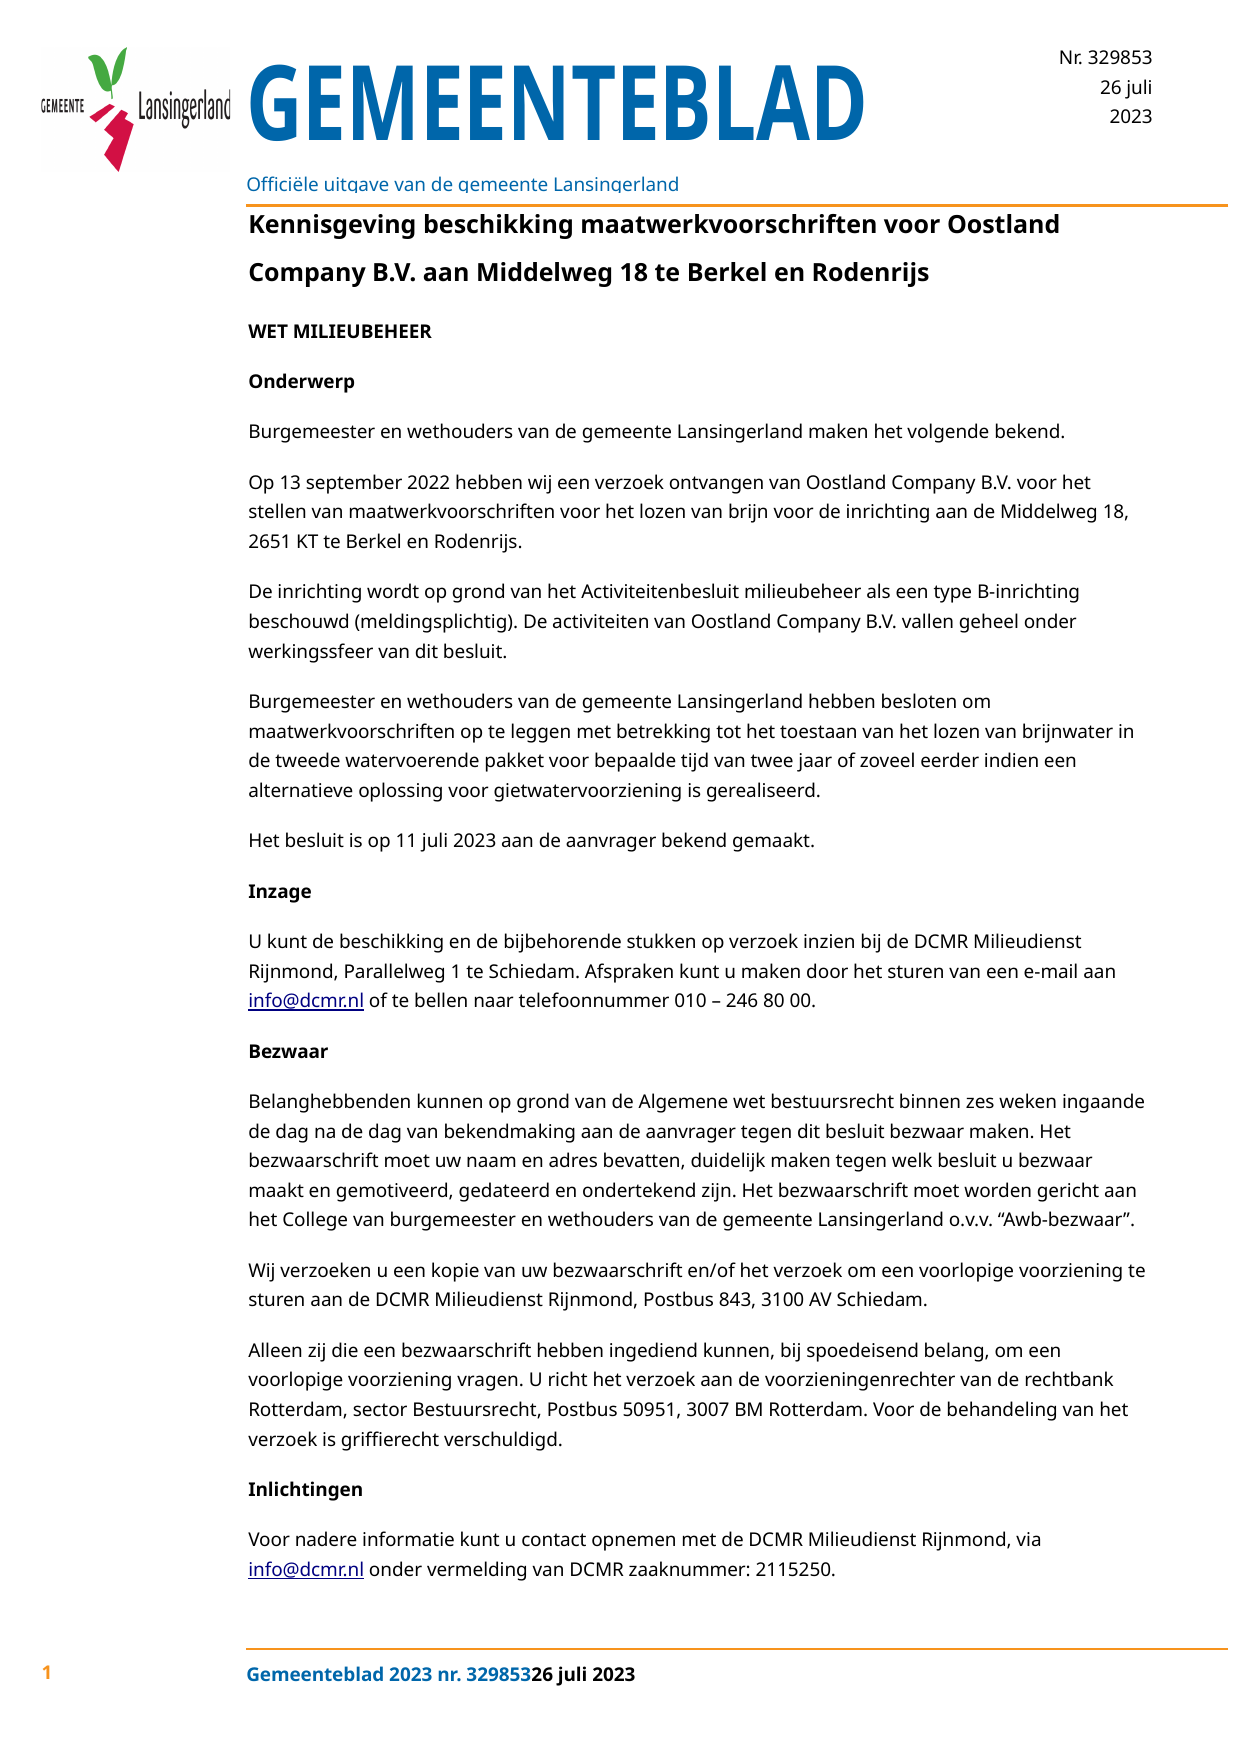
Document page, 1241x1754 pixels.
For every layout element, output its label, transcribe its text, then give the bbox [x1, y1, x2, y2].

text Inzage [248, 878, 1152, 904]
text Burgemeester en wethouders van de gemeente Lansingerland maken het volgende bekend. [248, 419, 1152, 444]
text Alleen zij die een bezwaarschrift hebben ingediend kunnen, bij spoedeisend belang, om een voorlopige voorziening vragen. U richt het verzoek aan de voorzieningenrechter van de rechtbank Rotterdam, sector Bestuursrecht, Postbus 50951, 3007 BM Rotterdam. Voor de behandeling van het verzoek is griffierecht verschuldigd. [248, 1337, 1152, 1452]
text Kennisgeving beschikking maatwerkvoorschriften voor Oostland Company B.V. aan Middelweg 18 te Berkel en Rodenrijs [248, 207, 1152, 288]
text Op 13 september 2022 hebben wij een verzoek ontvangen van Oostland Company B.V. voor het stellen van maatwerkvoorschriften voor het lozen van brijn voor de inrichting aan de Middelweg 18, 2651 KT te Berkel en Rodenrijs. [248, 469, 1152, 554]
text Bezwaar [248, 1038, 1152, 1064]
text Belanghebbenden kunnen op grond van de Algemene wet bestuursrecht binnen zes weken ingaande de dag na de dag van bekendmaking aan de aanvrager tegen dit besluit bezwaar maken. Het bezwaarschrift moet uw naam en adres bevatten, duidelijk maken tegen welk besluit u bezwaar maakt en gemotiveerd, gedateerd en ondertekend zijn. Het bezwaarschrift moet worden gericht aan het College van burgemeester en wethouders van de gemeente Lansingerland o.v.v. “Awb-bezwaar”. [248, 1088, 1152, 1232]
text Burgemeester en wethouders van de gemeente Lansingerland hebben besloten om maatwerkvoorschriften op te leggen met betrekking tot het toestaan van het lozen van brijnwater in de tweede watervoerende pakket voor bepaalde tijd van twee jaar of zoveel eerder indien een alternatieve oplossing voor gietwatervoorziening is gerealiseerd. [248, 688, 1152, 803]
text Inlichtingen [248, 1476, 1152, 1502]
text U kunt de beschikking en de bijbehorende stukken op verzoek inzien bij de DCMR Milieudienst Rijnmond, Parallelweg 1 te Schiedam. Afspraken kunt u maken door het sturen van een e-mail aan info@dcmr.nl of te bellen naar telefoonnummer 010 – 246 80 00. [248, 928, 1152, 1013]
text Het besluit is op 11 juli 2023 aan de aanvrager bekend gemaakt. [248, 827, 1152, 853]
text Wij verzoeken u een kopie van uw bezwaarschrift en/of het verzoek om een voorlopige voorziening te sturen aan de DCMR Milieudienst Rijnmond, Postbus 843, 3100 AV Schiedam. [248, 1257, 1152, 1312]
picture [41, 47, 231, 172]
text Onderwerp [248, 368, 1152, 394]
text WET MILIEUBEHEER [248, 318, 1152, 344]
text De inrichting wordt op grond van het Activiteitenbesluit milieubeheer als een type B-inrichting beschouwd (meldingsplichtig). De activiteiten van Oostland Company B.V. vallen geheel onder werkingssfeer van dit besluit. [248, 579, 1152, 664]
text Voor nadere informatie kunt u contact opnemen met de DCMR Milieudienst Rijnmond, via info@dcmr.nl onder vermelding van DCMR zaaknummer: 2115250. [248, 1527, 1152, 1582]
